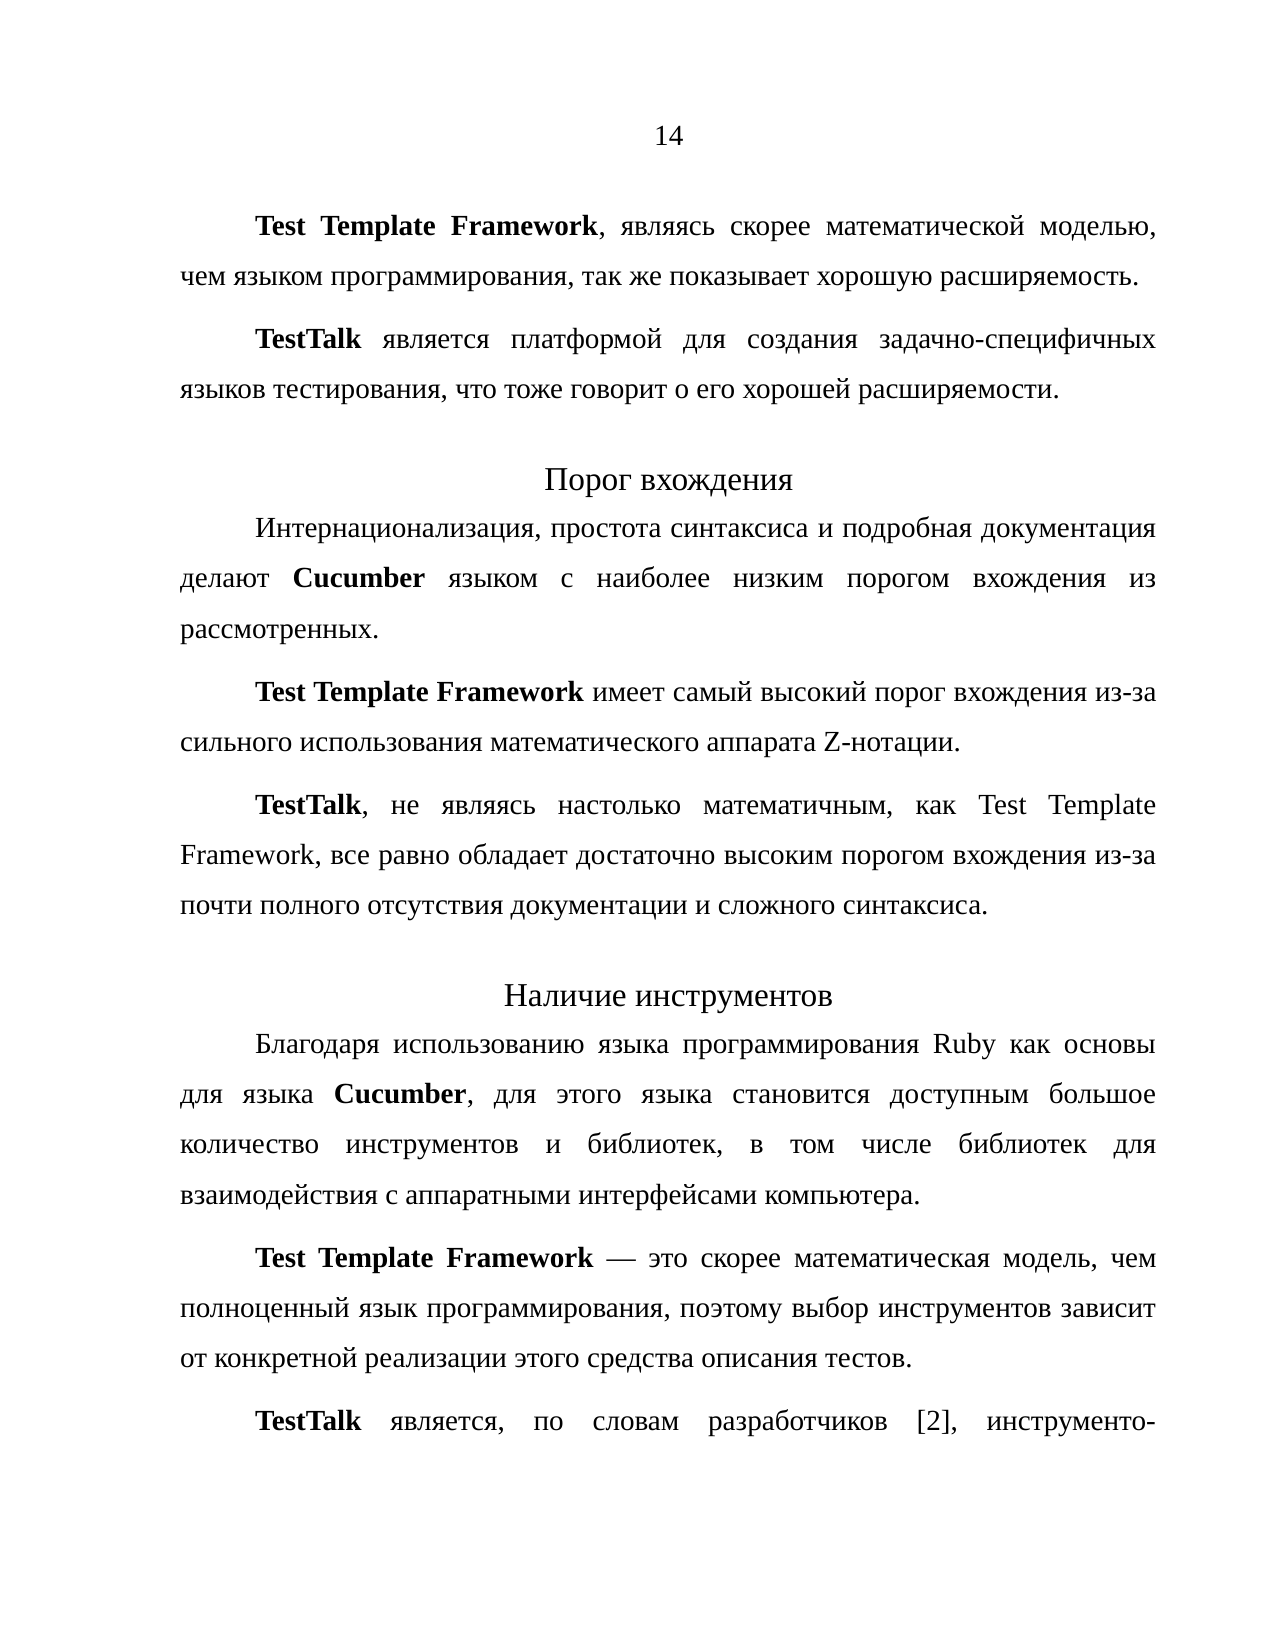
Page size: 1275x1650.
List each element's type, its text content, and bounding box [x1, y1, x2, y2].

subtitle Наличие инструментов [180, 975, 1157, 1013]
subtitle Порог вхождения [180, 459, 1157, 498]
text Test Template Framework, являясь скорее математической моделью, чем языком программирования, так же показывает хорошую расширяемость. [180, 208, 1157, 292]
text Благодаря использованию языка программирования Ruby как основы для языка Cucumber, для этого языка становится доступным большое количество инструментов и библиотек, в том числе библиотек для взаимодействия с аппаратными интерфейсами компьютера. [180, 1026, 1157, 1211]
text Test Template Framework — это скорее математическая модель, чем полноценный язык программирования, поэтому выбор инструментов зависит от конкретной реализации этого средства описания тестов. [180, 1240, 1157, 1374]
text Интернационализация, простота синтаксиса и подробная документация делают Cucumber языком с наиболее низким порогом вхождения из рассмотренных. [180, 510, 1157, 644]
text Test Template Framework имеет самый высокий порог вхождения из-за сильного использования математического аппарата Z-нотации. [180, 674, 1157, 757]
text TestTalk является платформой для создания задачно-специфичных языков тестирования, что тоже говорит о его хорошей расширяемости. [180, 321, 1157, 405]
text TestTalk является, по словам разработчиков [2], инструменто- [180, 1403, 1157, 1437]
text TestTalk, не являясь настолько математичным, как Test Template Framework, все равно обладает достаточно высоким порогом вхождения из-за почти полного отсутствия документации и сложного синтаксиса. [180, 787, 1157, 921]
